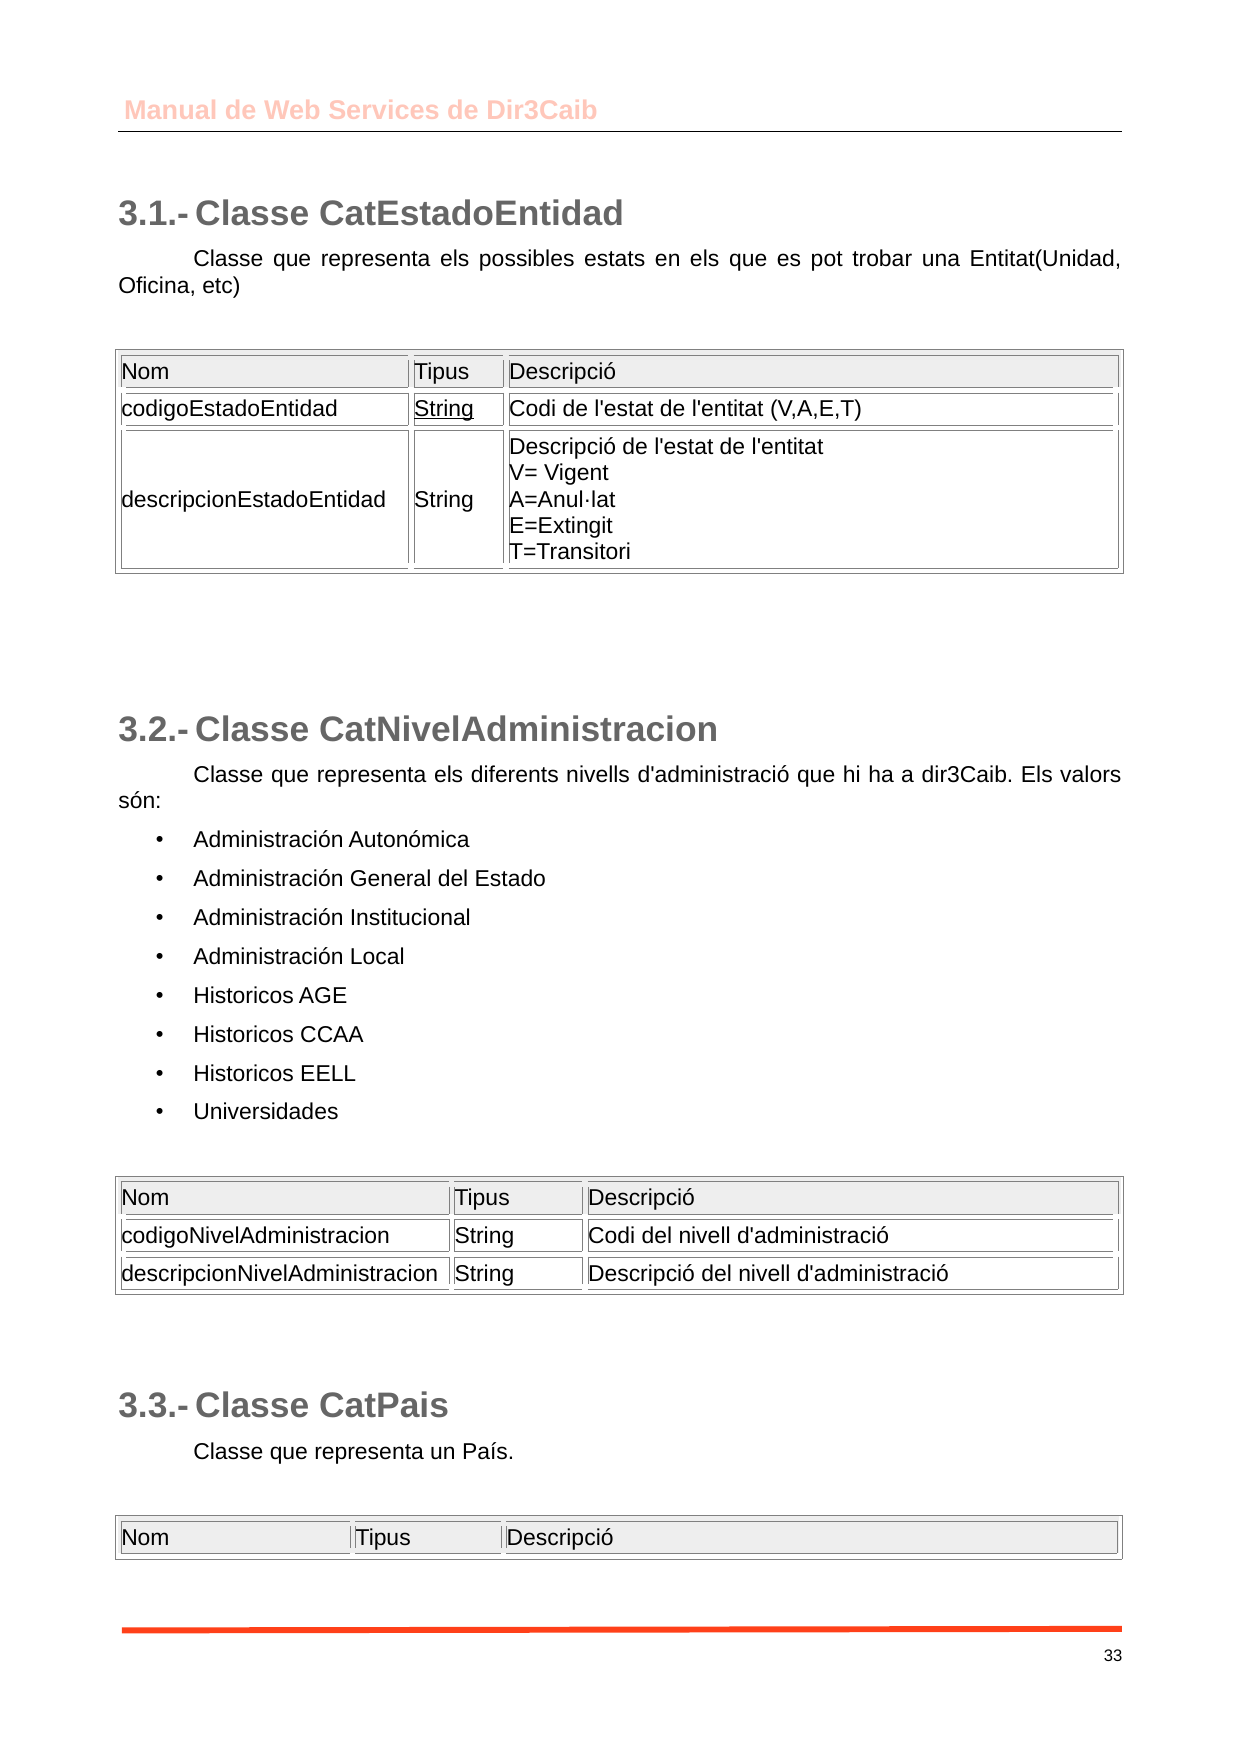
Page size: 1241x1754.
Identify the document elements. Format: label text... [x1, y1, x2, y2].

list Administración General del Estado [156, 865, 1122, 892]
table_header Tipus [353, 1516, 503, 1553]
table_cell Descripció del nivell d'administració [585, 1251, 1121, 1289]
table_header Nom [118, 1177, 451, 1214]
table_cell String [411, 425, 506, 568]
table_cell codigoNivelAdministracion [118, 1214, 451, 1251]
table_cell Codi de l'estat de l'entitat (V,A,E,T) [506, 387, 1121, 424]
table_header Descripció [504, 1516, 1119, 1553]
table_header Nom [118, 1516, 352, 1553]
list Historicos AGE [156, 982, 1122, 1008]
list Universidades [156, 1098, 1122, 1125]
table_header Descripció [585, 1177, 1121, 1214]
list Administración Institucional [156, 904, 1122, 930]
table_cell Descripció de l'estat de l'entitat V= Vigent A=Anul·lat E=Extingit T=Transitori [506, 425, 1121, 568]
table_cell String [411, 387, 506, 424]
table_cell codigoEstadoEntidad [118, 387, 411, 424]
subtitle Classe CatNivelAdministracion [118, 708, 1122, 749]
table_cell String [451, 1251, 585, 1289]
table_header Descripció [506, 350, 1121, 387]
list Administración Local [156, 943, 1122, 969]
text Classe que representa un País. [118, 1438, 1122, 1464]
table_cell descripcionEstadoEntidad [118, 425, 411, 568]
list Historicos EELL [156, 1059, 1122, 1086]
text Classe que representa els possibles estats en els que es pot trobar una Entitat(Unidad, Oficina, etc) [118, 245, 1122, 298]
subtitle Classe CatPais [118, 1384, 1122, 1425]
table_cell String [451, 1214, 585, 1251]
table_cell descripcionNivelAdministracion [118, 1251, 451, 1289]
list Historicos CCAA [156, 1021, 1122, 1047]
table_header Tipus [411, 350, 506, 387]
list Administración Autonómica [156, 826, 1122, 853]
subtitle Classe CatEstadoEntidad [118, 192, 1122, 233]
table_header Tipus [451, 1177, 585, 1214]
table_cell Codi del nivell d'administració [585, 1214, 1121, 1251]
table_header Nom [118, 350, 411, 387]
text Classe que representa els diferents nivells d'administració que hi ha a dir3Caib. Els valors són: [118, 761, 1122, 814]
